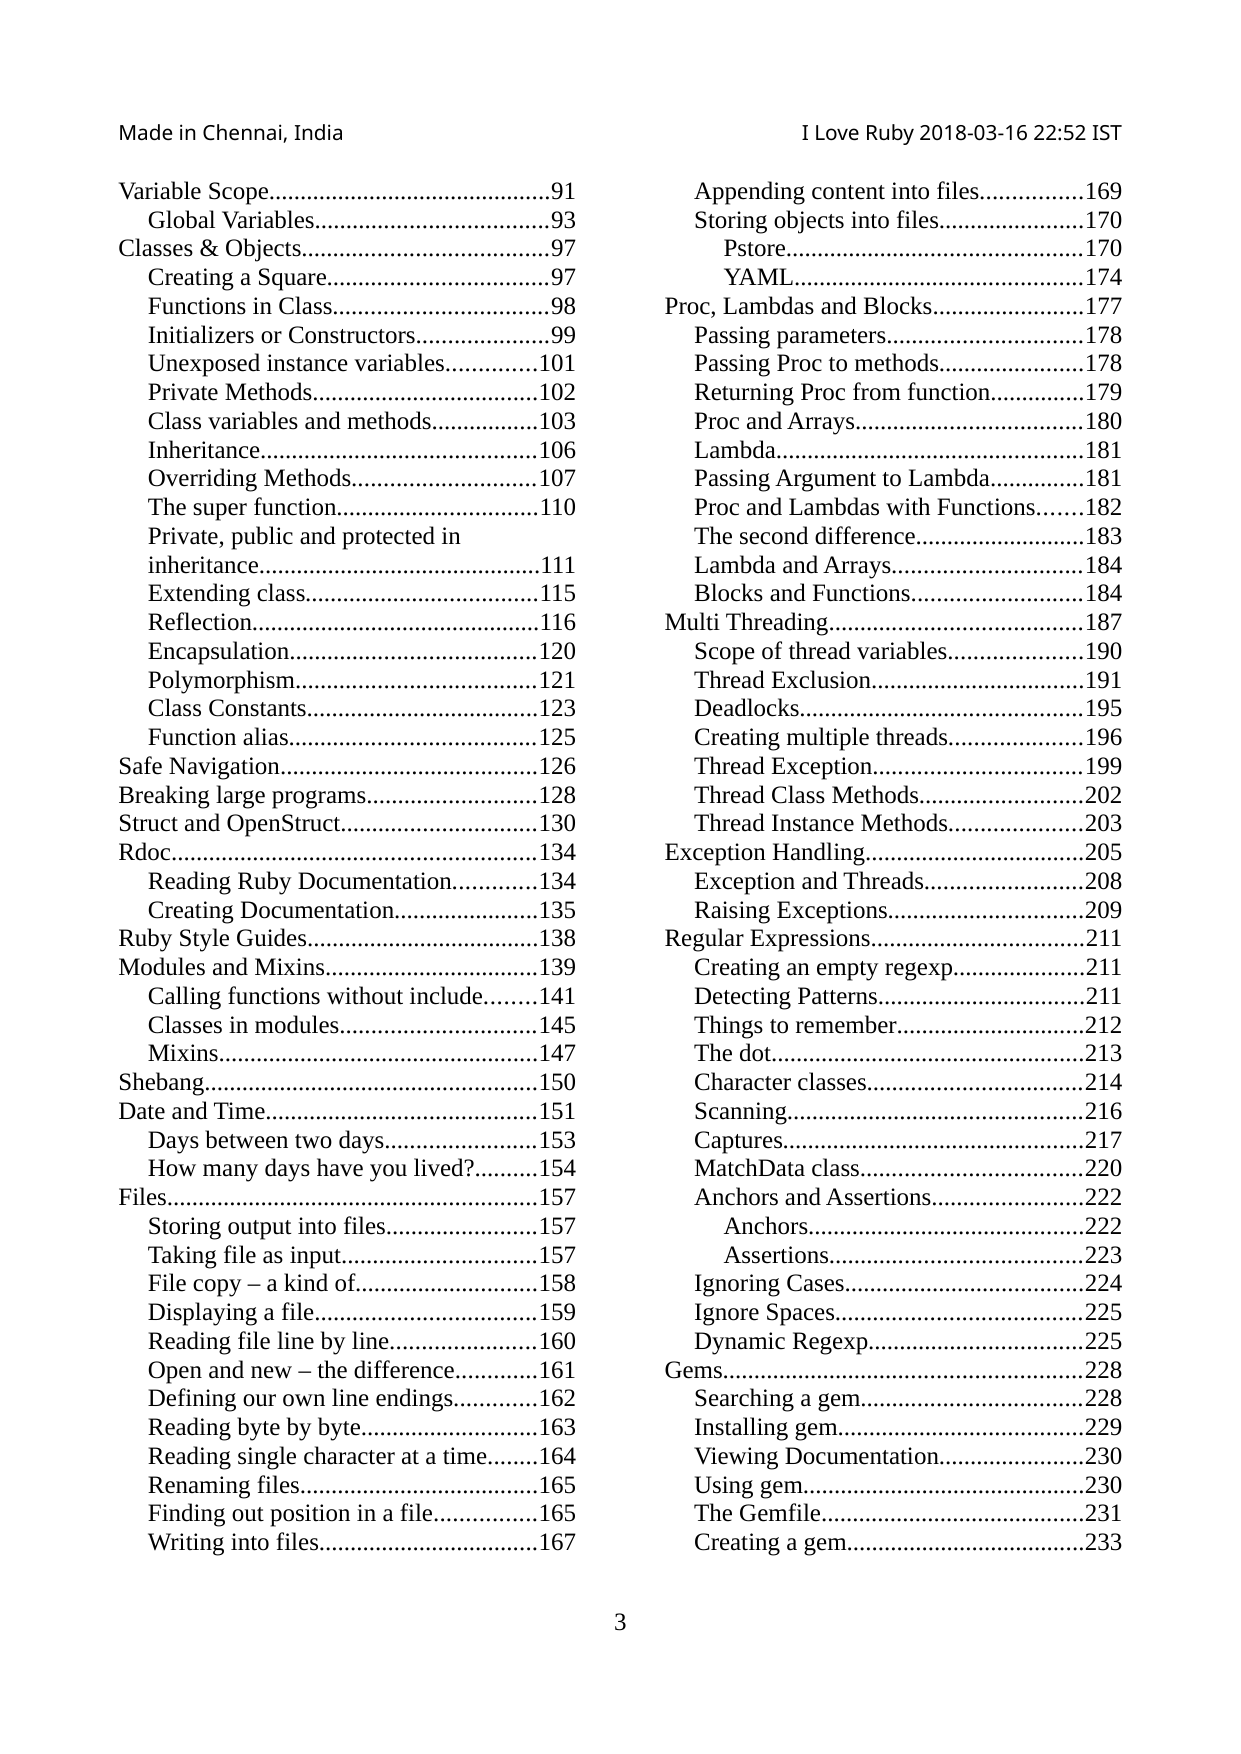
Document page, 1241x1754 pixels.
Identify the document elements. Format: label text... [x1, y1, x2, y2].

text Blocks and Functions 184 [694, 578, 1122, 607]
text Taking file as input 157 [148, 1240, 576, 1268]
text Scope of thread variables 190 [694, 636, 1122, 665]
text Proc and Lambdas with Functions 182 [694, 492, 1122, 521]
text Storing objects into files 170 [694, 205, 1122, 233]
text Passing parameters 178 [694, 320, 1122, 348]
text Passing Argument to Lambda 181 [694, 463, 1122, 492]
text Creating a Square 97 [148, 262, 576, 291]
text Things to remember 212 [694, 1010, 1122, 1038]
text Anchors and Assertions 222 [694, 1182, 1122, 1211]
text Encapsulation 120 [148, 636, 576, 665]
text MatchData class 220 [694, 1153, 1122, 1182]
text Exception and Threads 208 [694, 866, 1122, 895]
text Reflection 116 [148, 607, 576, 636]
text Writing into files 167 [148, 1527, 576, 1556]
text Inheritance 106 [148, 435, 576, 463]
text Reading single character at a time 164 [148, 1441, 576, 1470]
text Creating a gem 233 [694, 1527, 1122, 1556]
text Storing output into files 157 [148, 1211, 576, 1240]
text Passing Proc to methods 178 [694, 348, 1122, 377]
text Breaking large programs 128 [118, 780, 576, 808]
text Creating an empty regexp 211 [694, 952, 1122, 981]
text The second difference 183 [694, 521, 1122, 550]
text Ruby Style Guides 138 [118, 923, 576, 952]
text Modules and Mixins 139 [118, 952, 576, 981]
text Overriding Methods 107 [148, 463, 576, 492]
text Classes in modules 145 [148, 1010, 576, 1038]
text Lambda and Arrays 184 [694, 550, 1122, 578]
text Using gem 230 [694, 1470, 1122, 1498]
text Viewing Documentation 230 [694, 1441, 1122, 1470]
text Assertions 223 [723, 1240, 1122, 1268]
text Global Variables 93 [148, 205, 576, 233]
text File copy – a kind of 158 [148, 1268, 576, 1297]
text Ignoring Cases 224 [694, 1268, 1122, 1297]
text Class Constants 123 [148, 693, 576, 722]
text Open and new – the difference 161 [148, 1355, 576, 1383]
text Regular Expressions 211 [664, 923, 1122, 952]
text Variable Scope 91 [118, 176, 576, 205]
text Initializers or Constructors 99 [148, 320, 576, 348]
text Date and Time 151 [118, 1096, 576, 1125]
text Defining our own line endings 162 [148, 1383, 576, 1412]
text Days between two days 153 [148, 1125, 576, 1153]
text Polymorphism 121 [148, 665, 576, 693]
text Captures 217 [694, 1125, 1122, 1153]
text Class variables and methods 103 [148, 406, 576, 435]
text Character classes 214 [694, 1067, 1122, 1096]
text Safe Navigation 126 [118, 751, 576, 780]
text Gems 228 [664, 1355, 1122, 1383]
text Lambda 181 [694, 435, 1122, 463]
text Extending class 115 [148, 578, 576, 607]
text Finding out position in a file 165 [148, 1498, 576, 1527]
text Files 157 [118, 1182, 576, 1211]
text Thread Exclusion 191 [694, 665, 1122, 693]
text The Gemfile 231 [694, 1498, 1122, 1527]
text Thread Exception 199 [694, 751, 1122, 780]
text Ignore Spaces 225 [694, 1297, 1122, 1326]
text Private Methods 102 [148, 377, 576, 406]
text Function alias 125 [148, 722, 576, 751]
text Reading file line by line 160 [148, 1326, 576, 1355]
text Shebang 150 [118, 1067, 576, 1096]
text Installing gem 229 [694, 1412, 1122, 1441]
text Thread Instance Methods 203 [694, 808, 1122, 837]
text Classes & Objects 97 [118, 233, 576, 262]
text How many days have you lived? 154 [148, 1153, 576, 1182]
text The super function 110 [148, 492, 576, 521]
text Mixins 147 [148, 1038, 576, 1067]
text Reading Ruby Documentation 134 [148, 866, 576, 895]
text Raising Exceptions 209 [694, 895, 1122, 923]
text Scanning 216 [694, 1096, 1122, 1125]
text Struct and OpenStruct 130 [118, 808, 576, 837]
text Appending content into files 169 [694, 176, 1122, 205]
text Unexposed instance variables 101 [148, 348, 576, 377]
text Calling functions without include 141 [148, 981, 576, 1010]
text Pstore 170 [723, 233, 1122, 262]
text Proc and Arrays 180 [694, 406, 1122, 435]
text Multi Threading 187 [664, 607, 1122, 636]
text Creating multiple threads 196 [694, 722, 1122, 751]
text Returning Proc from function 179 [694, 377, 1122, 406]
text Detecting Patterns 211 [694, 981, 1122, 1010]
text Exception Handling 205 [664, 837, 1122, 866]
text Displaying a file 159 [148, 1297, 576, 1326]
text Proc, Lambdas and Blocks 177 [664, 291, 1122, 320]
text Thread Class Methods 202 [694, 780, 1122, 808]
text YAML 174 [723, 262, 1122, 291]
text Reading byte by byte 163 [148, 1412, 576, 1441]
text Creating Documentation 135 [148, 895, 576, 923]
text Searching a gem 228 [694, 1383, 1122, 1412]
text The dot 213 [694, 1038, 1122, 1067]
text Dynamic Regexp 225 [694, 1326, 1122, 1355]
text Renaming files 165 [148, 1470, 576, 1498]
text Anchors 222 [723, 1211, 1122, 1240]
text Rdoc 134 [118, 837, 576, 866]
text Functions in Class 98 [148, 291, 576, 320]
text Deadlocks 195 [694, 693, 1122, 722]
text Private, public and protected in inheritance 111 [148, 521, 576, 578]
